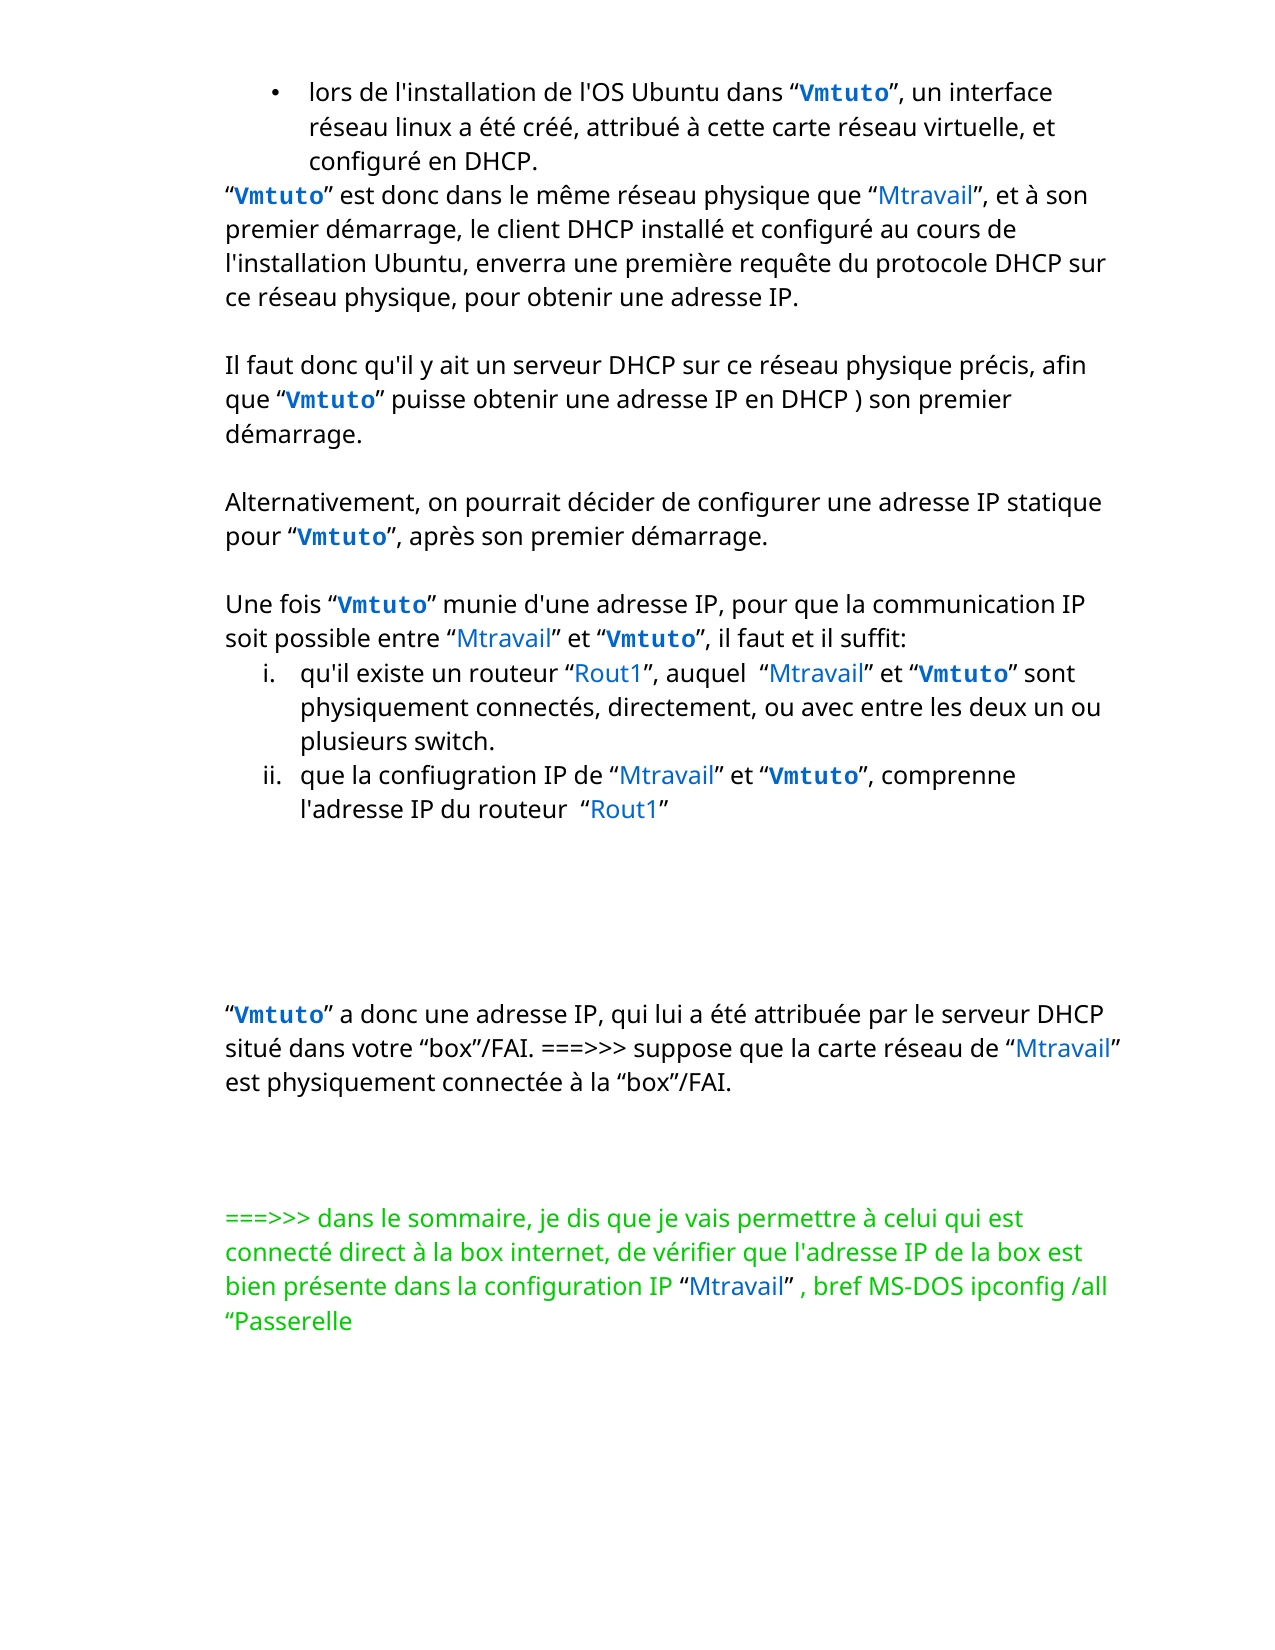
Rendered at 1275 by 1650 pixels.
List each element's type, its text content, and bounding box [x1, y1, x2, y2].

text “Vmtuto” est donc dans le même réseau physique que “Mtravail”, et à son premier démarrage, le client DHCP installé et configuré au cours de l'installation Ubuntu, enverra une première requête du protocole DHCP sur ce réseau physique, pour obtenir une adresse IP. [225, 177, 1125, 314]
text “Vmtuto” a donc une adresse IP, qui lui a été attribuée par le serveur DHCP situé dans votre “box”/FAI. ===>>> suppose que la carte réseau de “Mtravail” est physiquement connectée à la “box”/FAI. [225, 996, 1125, 1099]
text Alternativement, on pourrait décider de configurer une adresse IP statique pour “Vmtuto”, après son premier démarrage. [225, 484, 1125, 553]
list lors de l'installation de l'OS Ubuntu dans “Vmtuto”, un interface réseau linux a été créé, attribué à cette carte réseau virtuelle, et configuré en DHCP. [271, 75, 1125, 177]
list qu'il existe un routeur “Rout1”, auquel “Mtravail” et “Vmtuto” sont physiquement connectés, directement, ou avec entre les deux un ou plusieurs switch. [262, 655, 1125, 758]
text ===>>> dans le sommaire, je dis que je vais permettre à celui qui est connecté direct à la box internet, de vérifier que l'adresse IP de la box est bien présente dans la configuration IP “Mtravail” , bref MS-DOS ipconfig /all “Passerelle [225, 1201, 1125, 1337]
list que la confiugration IP de “Mtravail” et “Vmtuto”, comprenne l'adresse IP du routeur “Rout1” [262, 758, 1125, 826]
text Il faut donc qu'il y ait un serveur DHCP sur ce réseau physique précis, afin que “Vmtuto” puisse obtenir une adresse IP en DHCP ) son premier démarrage. [225, 348, 1125, 450]
text Une fois “Vmtuto” munie d'une adresse IP, pour que la communication IP soit possible entre “Mtravail” et “Vmtuto”, il faut et il suffit: [225, 587, 1125, 655]
